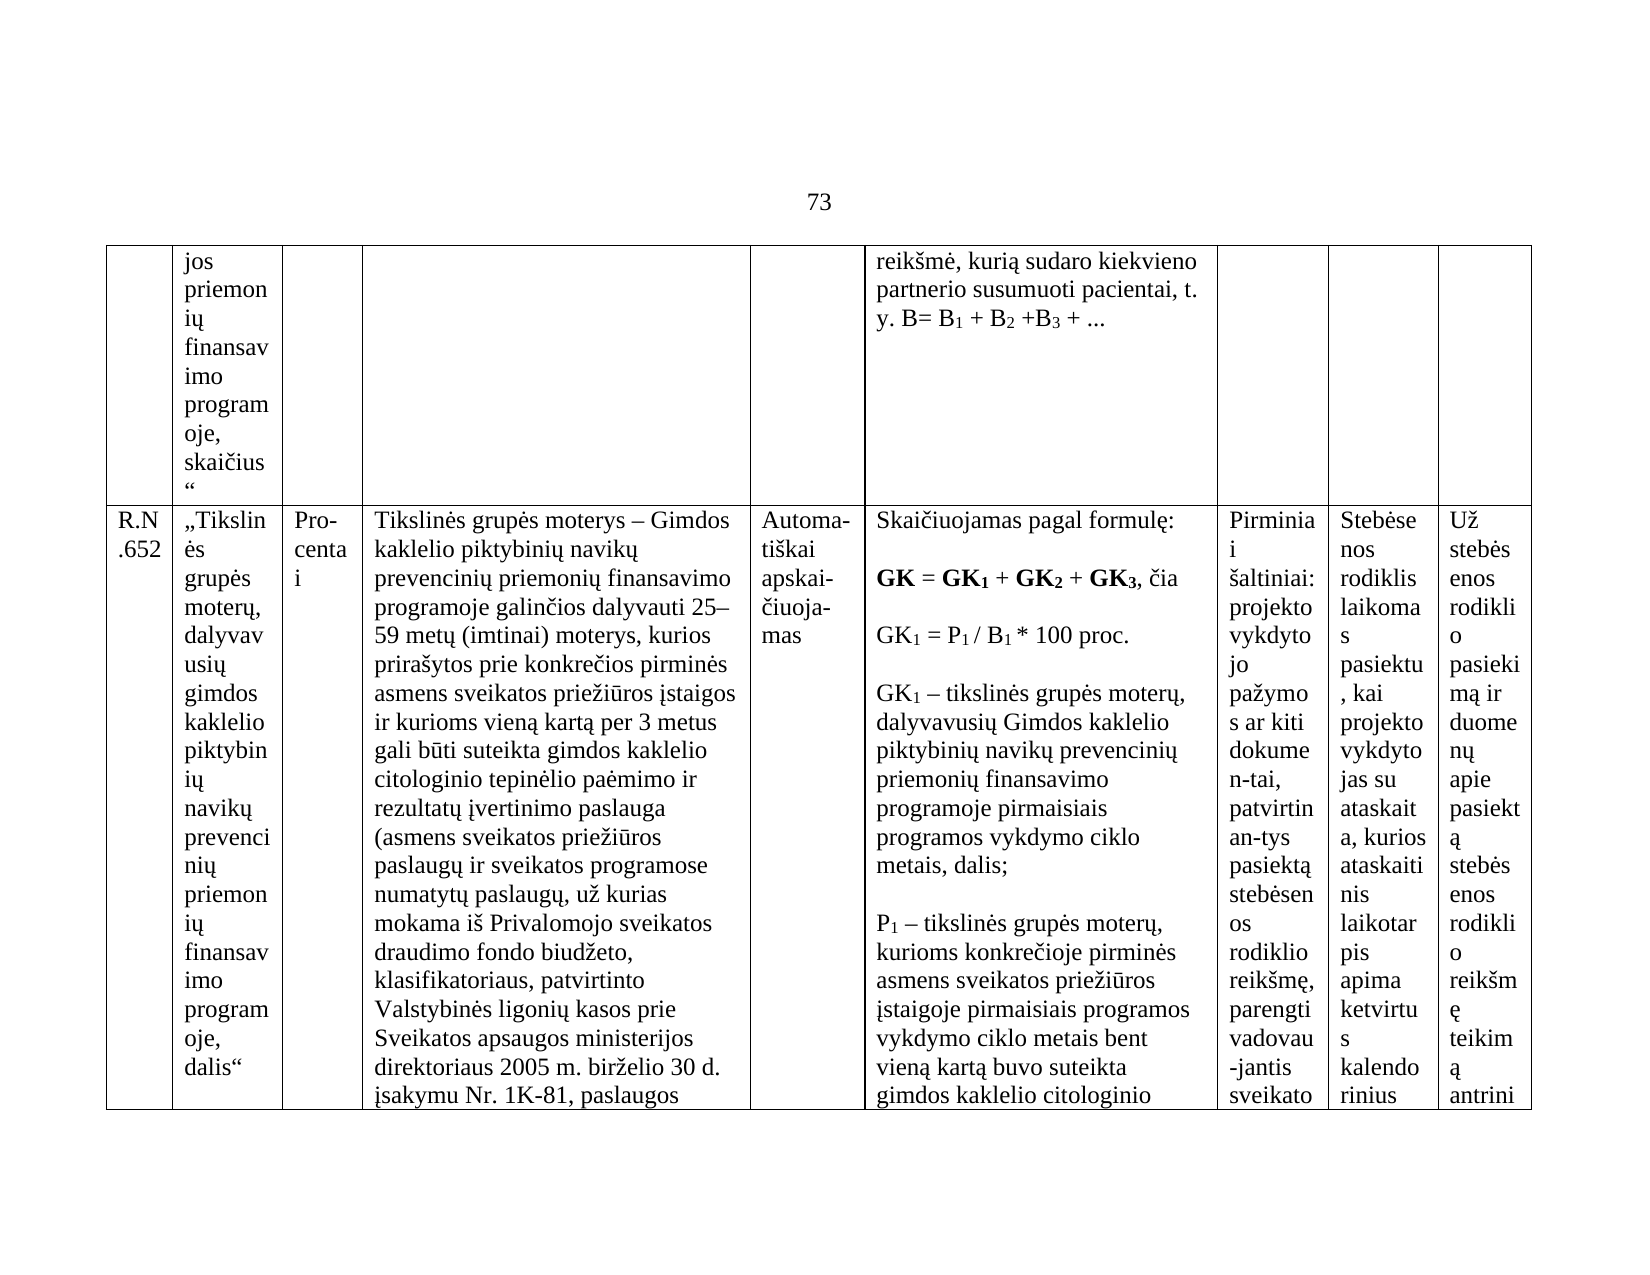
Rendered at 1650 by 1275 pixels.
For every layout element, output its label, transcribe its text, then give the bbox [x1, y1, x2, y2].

table_cell reikšmė, kurią sudaro kiekvieno partnerio susumuoti pacientai, t. y. B= B1 + B2 +B3 + ... [866, 246, 1217, 504]
table_cell jos priemonių finansavimo programoje, skaičius“ [173, 246, 282, 504]
table_cell [1439, 246, 1531, 504]
table_cell „Tikslinės grupės moterų, dalyvavusių gimdos kaklelio piktybinių navikų prevencinių priemonių finansavimo programoje, dalis“ [173, 506, 282, 1109]
table_cell Tikslinės grupės moterys – Gimdos kaklelio piktybinių navikų prevencinių priemonių finansavimo programoje galinčios dalyvauti 25–59 metų (imtinai) moterys, kurios prirašytos prie konkrečios pirminės asmens sveikatos priežiūros įstaigos ir kurioms vieną kartą per 3 metus gali būti suteikta gimdos kaklelio citologinio tepinėlio paėmimo ir rezultatų įvertinimo paslauga (asmens sveikatos priežiūros paslaugų ir sveikatos programose numatytų paslaugų, už kurias mokama iš Privalomojo sveikatos draudimo fondo biudžeto, klasifikatoriaus, patvirtinto Valstybinės ligonių kasos prie Sveikatos apsaugos ministerijos direktoriaus 2005 m. birželio 30 d. įsakymu Nr. 1K-81, paslaugos [363, 506, 750, 1109]
table_cell Skaičiuojamas pagal formulę: GK = GK1 + GK2 + GK3, čia GK1 = P1 / B1 * 100 proc. GK1 – tikslinės grupės moterų, dalyvavusių Gimdos kaklelio piktybinių navikų prevencinių priemonių finansavimo programoje pirmaisiais programos vykdymo ciklo metais, dalis; P1 – tikslinės grupės moterų, kurioms konkrečioje pirminės asmens sveikatos priežiūros įstaigoje pirmaisiais programos vykdymo ciklo metais bent vieną kartą buvo suteikta gimdos kaklelio citologinio [866, 506, 1217, 1109]
table_cell [283, 246, 362, 504]
table_cell Pirminiai šaltiniai: projekto vykdytojo pažymos ar kiti dokumen-tai, patvirtinan-tys pasiektą stebėsenos rodiklio reikšmę, parengti vadovau-jantis sveikato [1218, 506, 1328, 1109]
table_cell Už stebėsenos rodiklio pasiekimą ir duomenų apie pasiektą stebėsenos rodiklio reikšmę teikimą antrini [1439, 506, 1531, 1109]
table_cell [1218, 246, 1328, 504]
table_cell Pro-centai [283, 506, 362, 1109]
table_cell Automa-tiškai apskai-čiuoja-mas [751, 506, 864, 1109]
table_cell [1329, 246, 1438, 504]
table_cell R.N.652 [107, 506, 172, 1109]
table_cell Stebėsenos rodiklis laikomas pasiektu, kai projekto vykdytojas su ataskaita, kurios ataskaitinis laikotarpis apima ketvirtus kalendorinius [1329, 506, 1438, 1109]
table_cell [107, 246, 172, 504]
table_cell [751, 246, 864, 504]
table_cell [363, 246, 750, 504]
